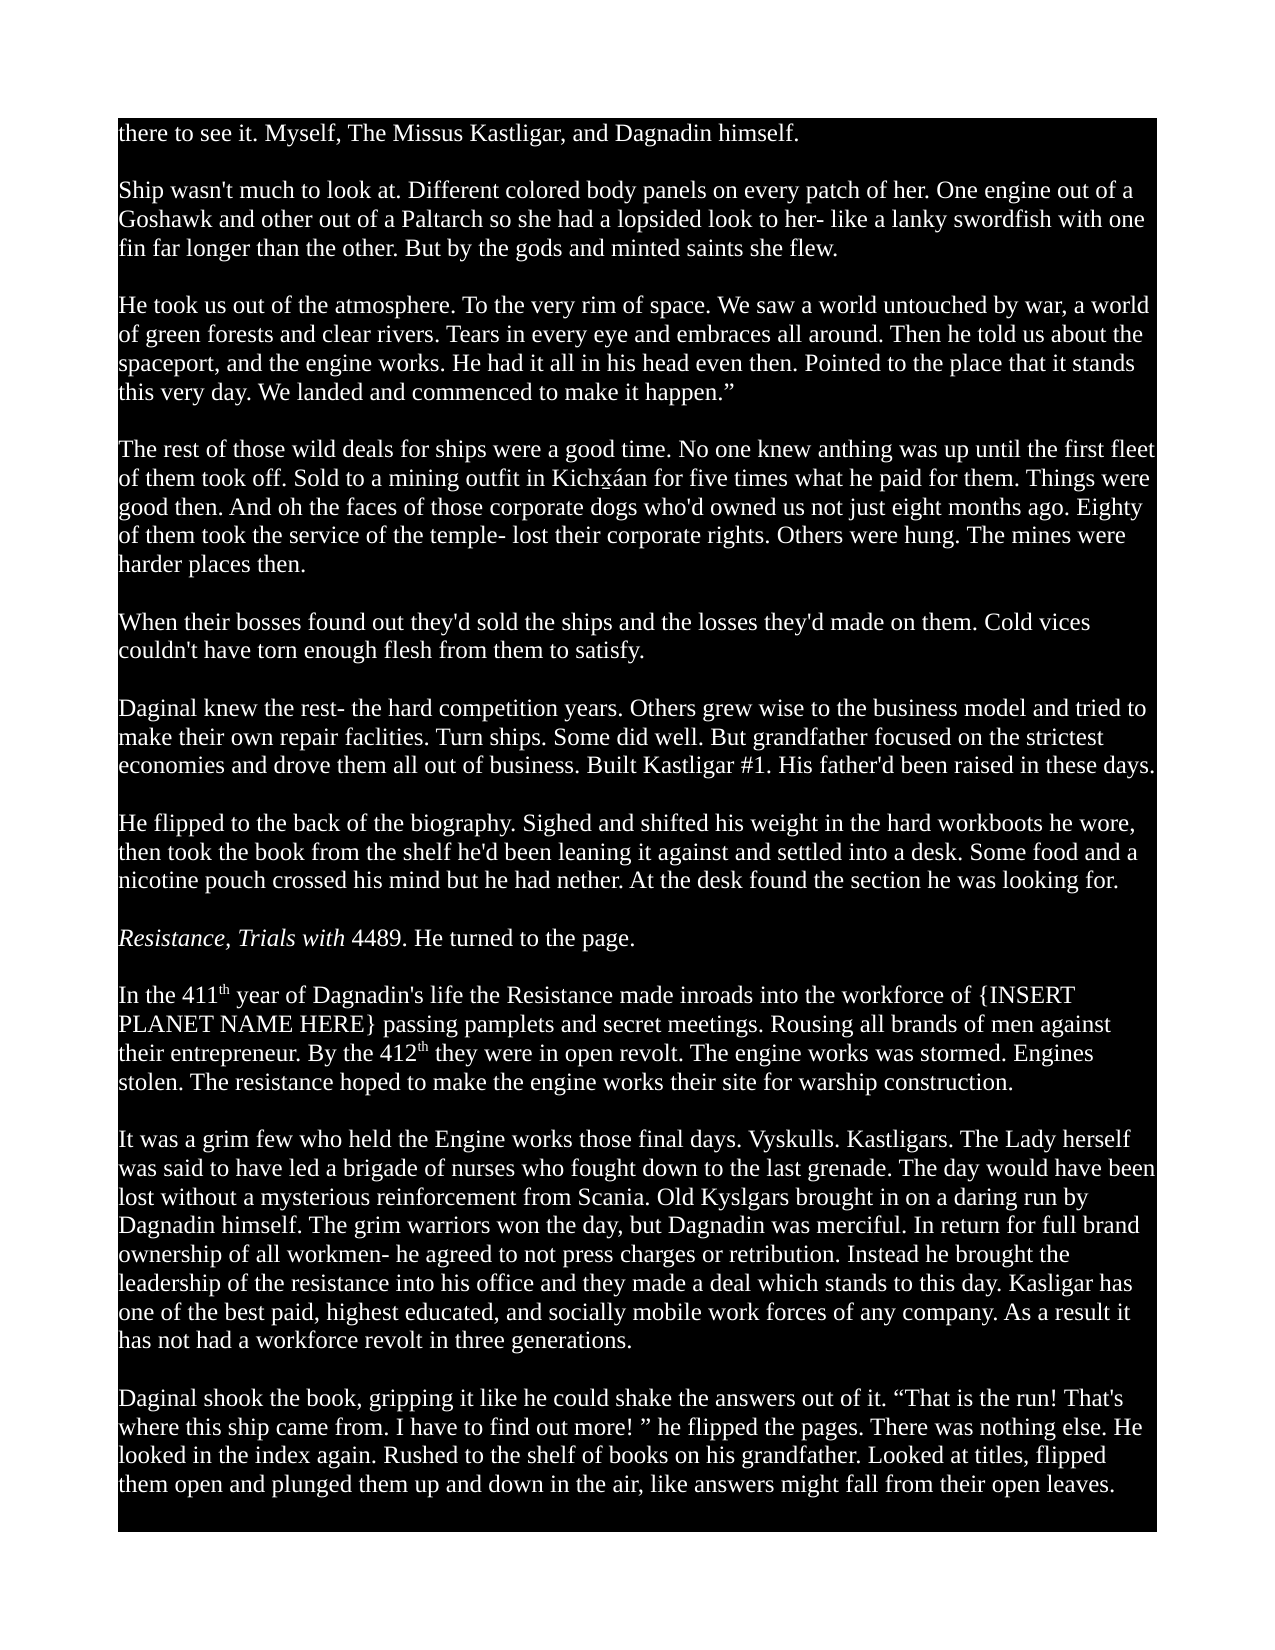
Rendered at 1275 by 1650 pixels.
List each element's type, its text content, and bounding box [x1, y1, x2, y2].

text It was a grim few who held the Engine works those final days. Vyskulls. Kastligars. The Lady herself was said to have led a brigade of nurses who fought down to the last grenade. The day would have been lost without a mysterious reinforcement from Scania. Old Kyslgars brought in on a daring run by Dagnadin himself. The grim warriors won the day, but Dagnadin was merciful. In return for full brand ownership of all workmen- he agreed to not press charges or retribution. Instead he brought the leadership of the resistance into his office and they made a deal which stands to this day. Kasligar has one of the best paid, highest educated, and socially mobile work forces of any company. As a result it has not had a workforce revolt in three generations. Daginal shook the book, gripping it like he could shake the answers out of it. “That is the run! That's where this ship came from. I have to find out more! ” he flipped the pages. There was nothing else. He looked in the index again. Rushed to the shelf of books on his grandfather. Looked at titles, flipped them open and plunged them up and down in the air, like answers might fall from their open leaves. [118, 1124, 1157, 1498]
text The rest of those wild deals for ships were a good time. No one knew anthing was up until the first fleet of them took off. Sold to a mining outfit in Kichx̱áan for five times what he paid for them. Things were good then. And oh the faces of those corporate dogs who'd owned us not just eight months ago. Eighty of them took the service of the temple- lost their corporate rights. Others were hung. The mines were harder places then. When their bosses found out they'd sold the ships and the losses they'd made on them. Cold vices couldn't have torn enough flesh from them to satisfy. Daginal knew the rest- the hard competition years. Others grew wise to the business model and tried to make their own repair faclities. Turn ships. Some did well. But grandfather focused on the strictest economies and drove them all out of business. Built Kastligar #1. His father'd been raised in these days. [118, 434, 1157, 779]
text He flipped to the back of the biography. Sighed and shifted his weight in the hard workboots he wore, then took the book from the shelf he'd been leaning it against and settled into a desk. Some food and a nicotine pouch crossed his mind but he had nether. At the desk found the section he was looking for. Resistance, Trials with 4489. He turned to the page. In the 411th year of Dagnadin's life the Resistance made inroads into the workforce of {INSERT PLANET NAME HERE} passing pamplets and secret meetings. Rousing all brands of men against their entrepreneur. By the 412th they were in open revolt. The engine works was stormed. Engines stolen. The resistance hoped to make the engine works their site for warship construction. [118, 808, 1157, 1096]
text there to see it. Myself, The Missus Kastligar, and Dagnadin himself. [118, 118, 1157, 147]
text Ship wasn't much to look at. Different colored body panels on every patch of her. One engine out of a Goshawk and other out of a Paltarch so she had a lopsided look to her- like a lanky swordfish with one fin far longer than the other. But by the gods and minted saints she flew. He took us out of the atmosphere. To the very rim of space. We saw a world untouched by war, a world of green forests and clear rivers. Tears in every eye and embraces all around. Then he told us about the spaceport, and the engine works. He had it all in his head even then. Pointed to the place that it stands this very day. We landed and commenced to make it happen.” [118, 176, 1157, 406]
